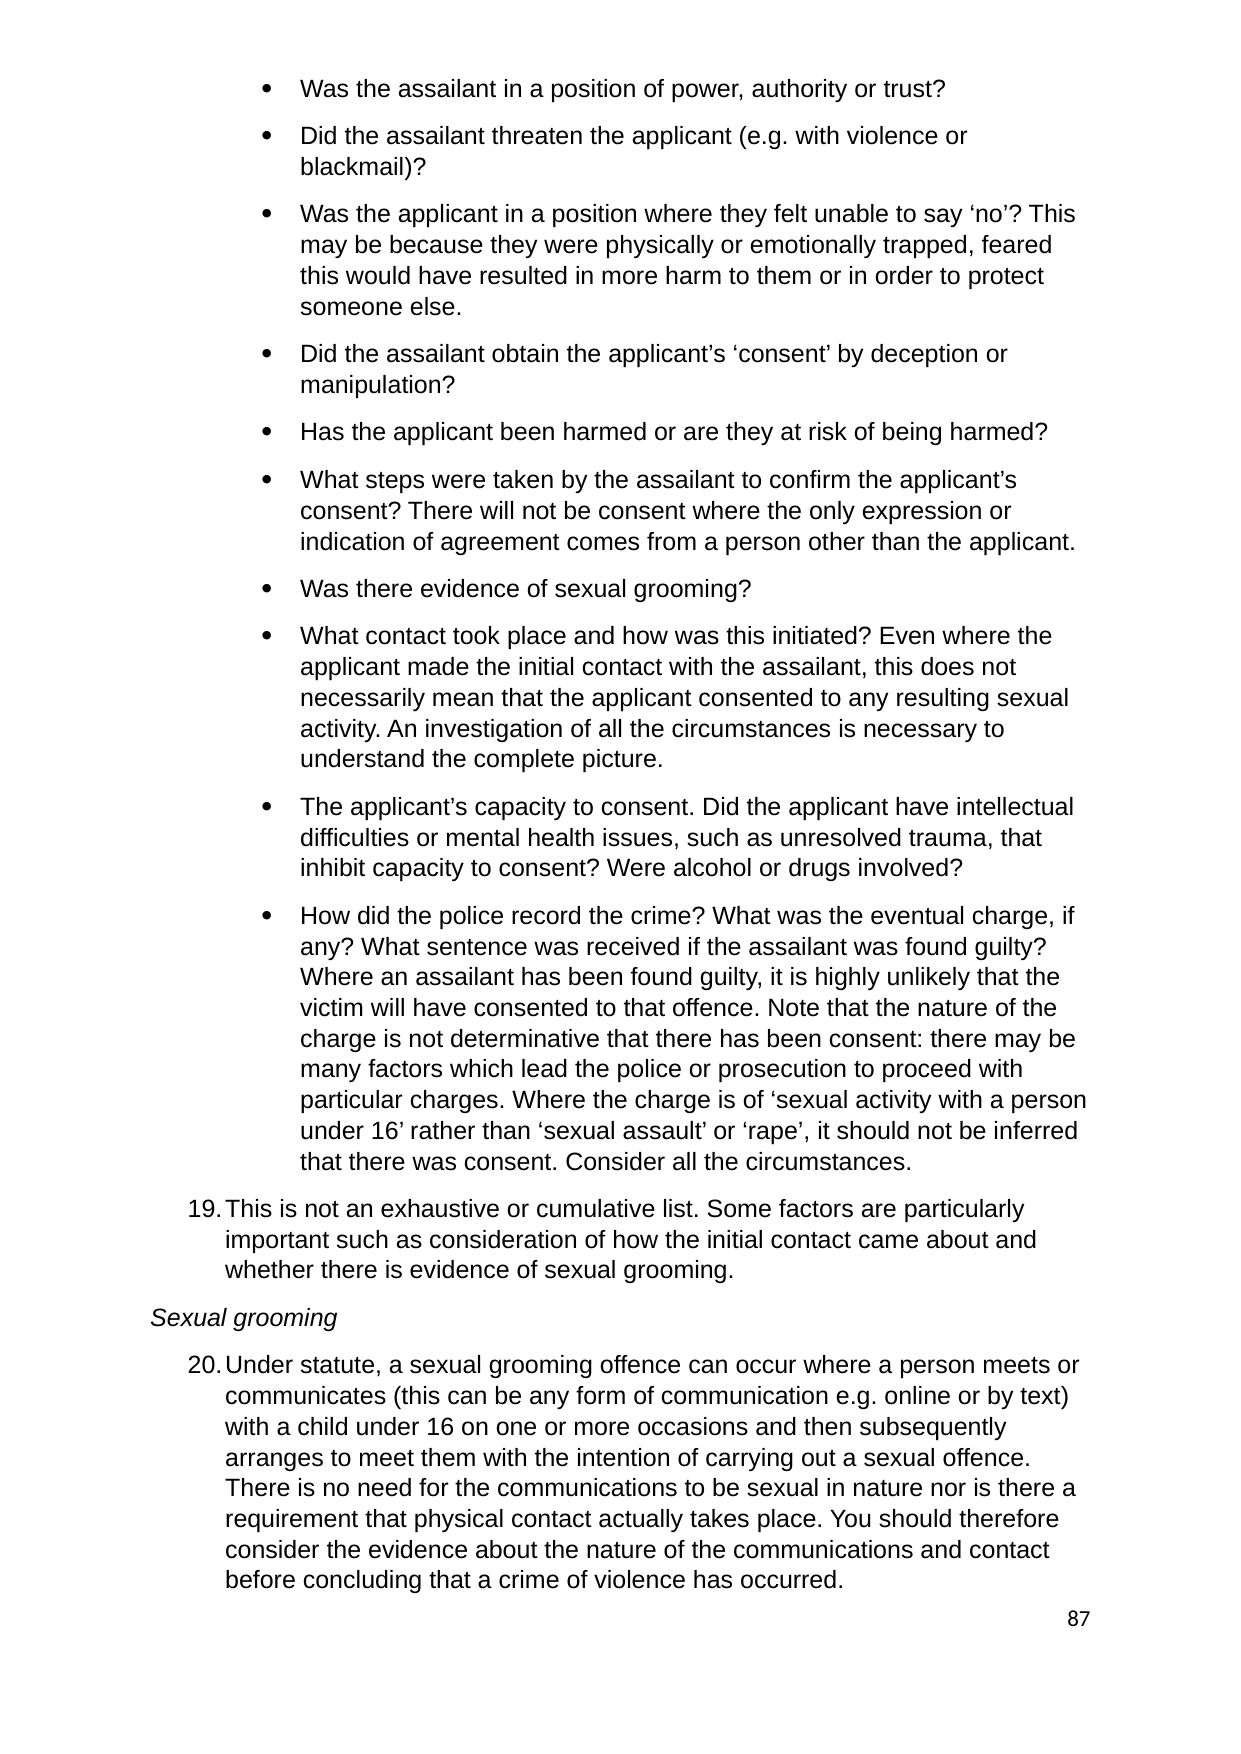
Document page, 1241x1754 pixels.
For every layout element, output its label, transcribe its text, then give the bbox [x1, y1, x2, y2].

list The applicant’s capacity to consent. Did the applicant have intellectual difficulties or mental health issues, such as unresolved trauma, that inhibit capacity to consent? Were alcohol or drugs involved? [262, 792, 1090, 882]
list Under statute, a sexual grooming offence can occur where a person meets or communicates (this can be any form of communication e.g. online or by text) with a child under 16 on one or more occasions and then subsequently arranges to meet them with the intention of carrying out a sexual offence. There is no need for the communications to be sexual in nature nor is there a requirement that physical contact actually takes place. You should therefore consider the evidence about the nature of the communications and contact before concluding that a crime of violence has occurred. [187, 1350, 1090, 1594]
list Did the assailant threaten the applicant (e.g. with violence or blackmail)? [262, 121, 1090, 181]
list How did the police record the crime? What was the eventual charge, if any? What sentence was received if the assailant was found guilty? Where an assailant has been found guilty, it is highly unlikely that the victim will have consented to that offence. Note that the nature of the charge is not determinative that there has been consent: there may be many factors which lead the police or prosecution to proceed with particular charges. Where the charge is of ‘sexual activity with a person under 16’ rather than ‘sexual assault’ or ‘rape’, it should not be inferred that there was consent. Consider all the circumstances. [262, 901, 1090, 1175]
list Was there evidence of sexual grooming? [262, 574, 1090, 603]
list What contact took place and how was this initiated? Even where the applicant made the initial contact with the assailant, this does not necessarily mean that the applicant consented to any resulting sexual activity. An investigation of all the circumstances is necessary to understand the complete picture. [262, 621, 1090, 773]
list Has the applicant been harmed or are they at risk of being harmed? [262, 417, 1090, 446]
list Was the applicant in a position where they felt unable to say ‘no’? This may be because they were physically or emotionally trapped, feared this would have resulted in more harm to them or in order to protect someone else. [262, 199, 1090, 321]
list Was the assailant in a position of power, authority or trust? [262, 74, 1090, 103]
list This is not an exhaustive or cumulative list. Some factors are particularly important such as consideration of how the initial contact came about and whether there is evidence of sexual grooming. [187, 1194, 1090, 1284]
list Did the assailant obtain the applicant’s ‘consent’ by deception or manipulation? [262, 339, 1090, 399]
text Sexual grooming [150, 1303, 1090, 1332]
list What steps were taken by the assailant to confirm the applicant’s consent? There will not be consent where the only expression or indication of agreement comes from a person other than the applicant. [262, 465, 1090, 555]
